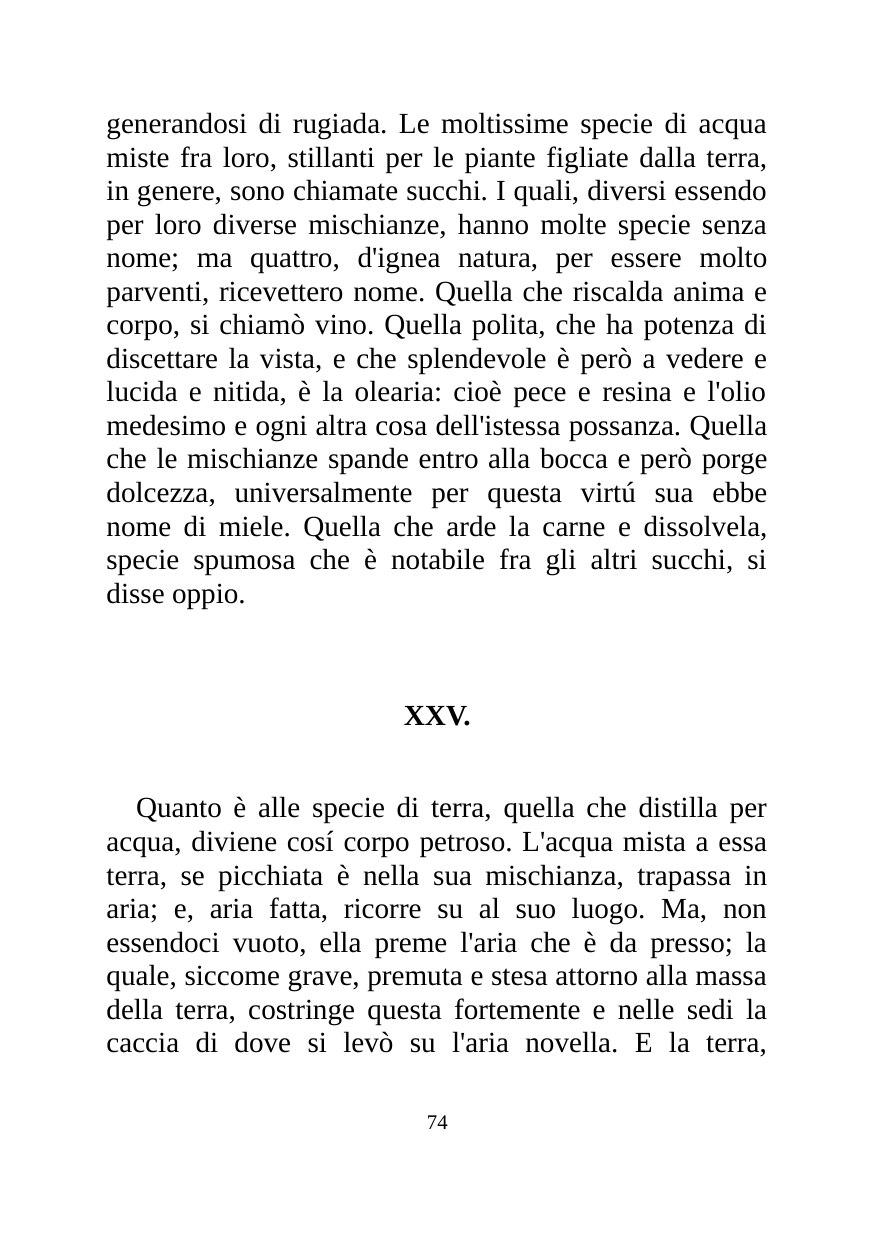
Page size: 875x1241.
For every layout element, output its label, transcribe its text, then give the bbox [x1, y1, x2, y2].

subtitle XXV. [106, 698, 768, 731]
text Quanto è alle specie di terra, quella che distilla per acqua, diviene cosí corpo petroso. L'acqua mista a essa terra, se picchiata è nella sua mischianza, trapassa in aria; e, aria fatta, ricorre su al suo luogo. Ma, non essendoci vuoto, ella preme l'aria che è da presso; la quale, siccome grave, premuta e stesa attorno alla massa della terra, costringe questa fortemente e nelle sedi la caccia di dove si levò su l'aria novella. E la terra, [106, 791, 768, 1059]
text generandosi di rugiada. Le moltissime specie di acqua miste fra loro, stillanti per le piante figliate dalla terra, in genere, sono chiamate succhi. I quali, diversi essendo per loro diverse mischianze, hanno molte specie senza nome; ma quattro, d'ignea natura, per essere molto parventi, ricevettero nome. Quella che riscalda anima e corpo, si chiamò vino. Quella polita, che ha potenza di discettare la vista, e che splendevole è però a vedere e lucida e nitida, è la olearia: cioè pece e resina e l'olio medesimo e ogni altra cosa dell'istessa possanza. Quella che le mischianze spande entro alla bocca e però porge dolcezza, universalmente per questa virtú sua ebbe nome di miele. Quella che arde la carne e dissolvela, specie spumosa che è notabile fra gli altri succhi, si disse oppio. [106, 106, 768, 609]
